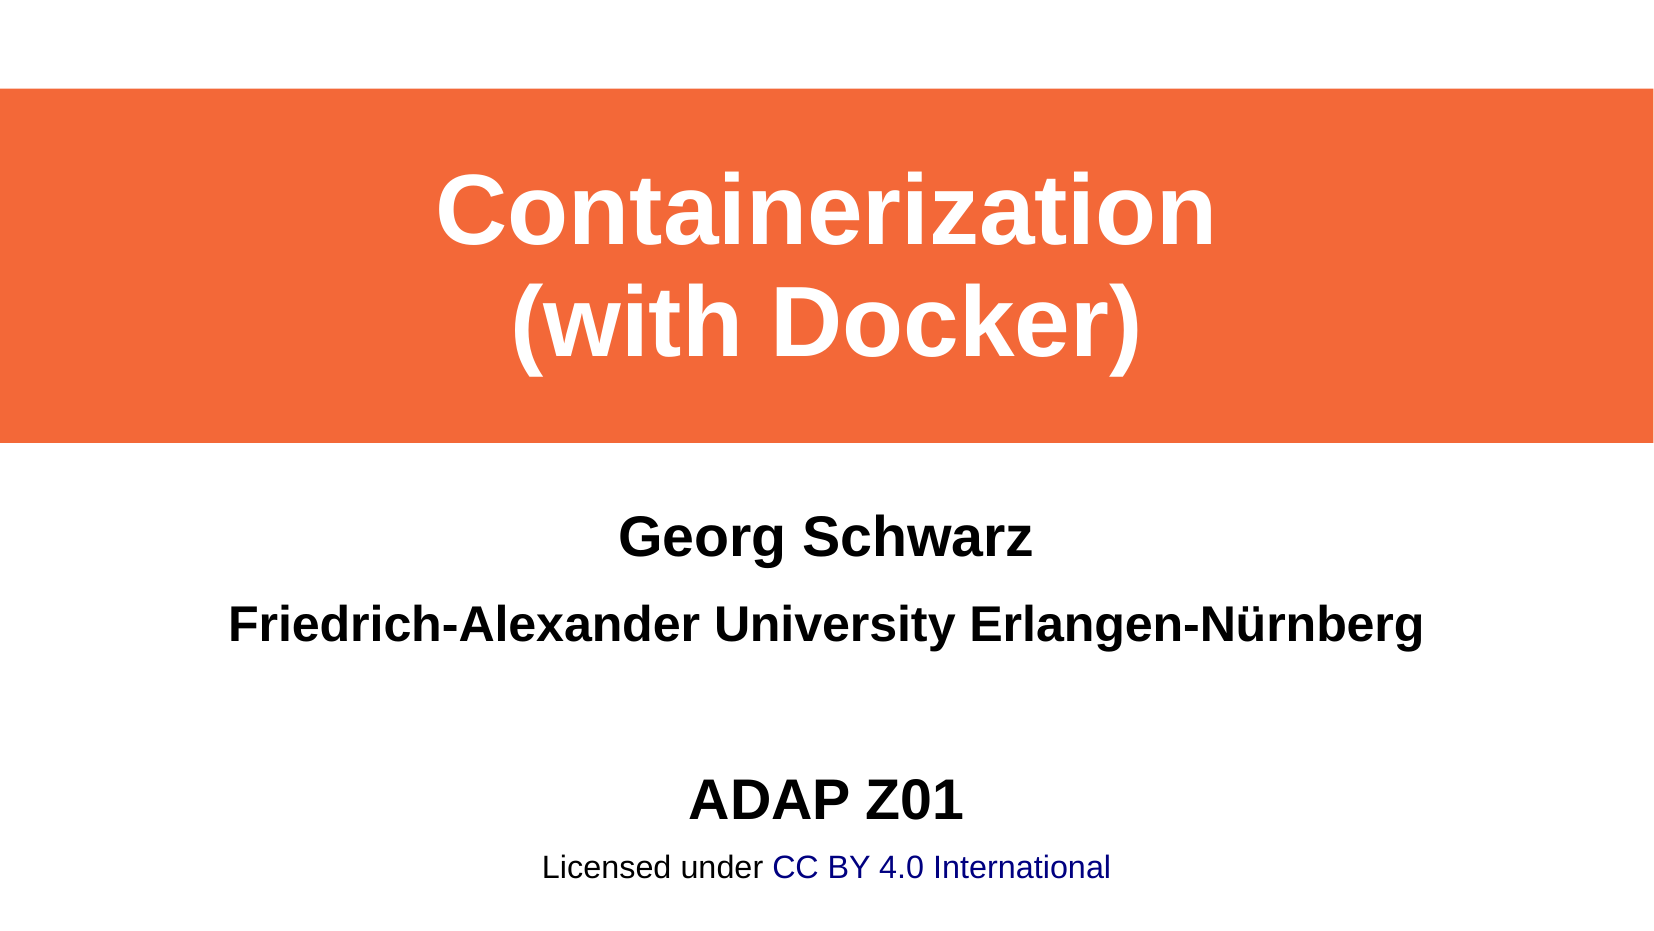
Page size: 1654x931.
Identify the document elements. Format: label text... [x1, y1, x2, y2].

subtitle Georg Schwarz Friedrich-Alexander University Erlangen-Nürnberg ADAP Z01 Licensed under CC BY 4.0 International [29, 472, 1625, 886]
title Containerization (with Docker) [0, 88, 1654, 443]
